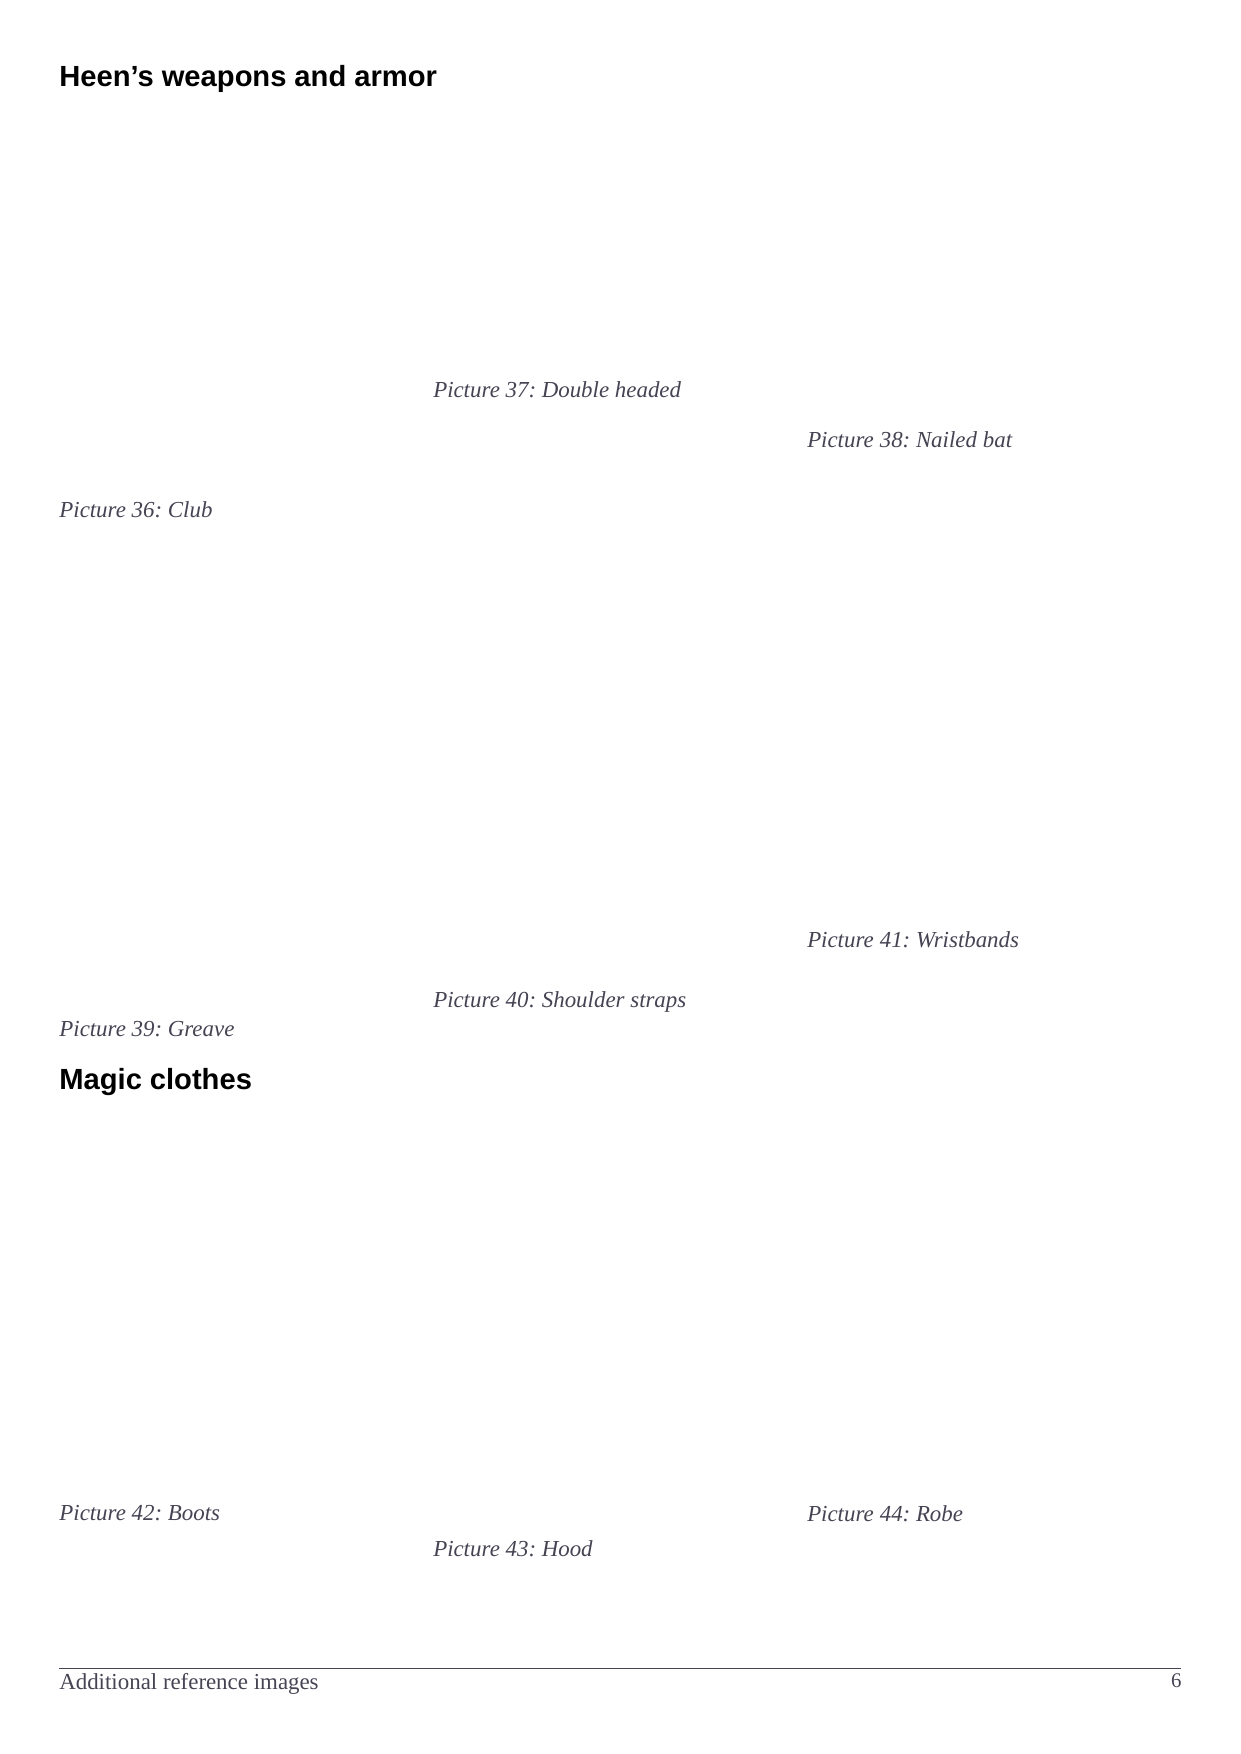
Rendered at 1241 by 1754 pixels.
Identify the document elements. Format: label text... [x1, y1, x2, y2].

table_header [438, 383, 444, 390]
table_cell [59, 529, 433, 1047]
table_header [433, 105, 807, 529]
table_cell [812, 933, 818, 940]
table_header [59, 1108, 433, 1568]
subtitle Heen’s weapons and armor [59, 59, 1181, 93]
table_header [59, 105, 433, 529]
table_header [812, 433, 818, 440]
table_header [64, 503, 70, 510]
table_cell [64, 1022, 70, 1029]
table_cell [807, 529, 1181, 1047]
table_header [807, 105, 1181, 529]
table_header [812, 1507, 818, 1514]
table_header [433, 1108, 807, 1568]
table_cell [433, 529, 807, 1047]
table_header [807, 1108, 1181, 1568]
table_header [438, 1542, 444, 1549]
table_cell [438, 993, 444, 1000]
subtitle Magic clothes [59, 1062, 1181, 1096]
table_header [64, 1506, 70, 1513]
